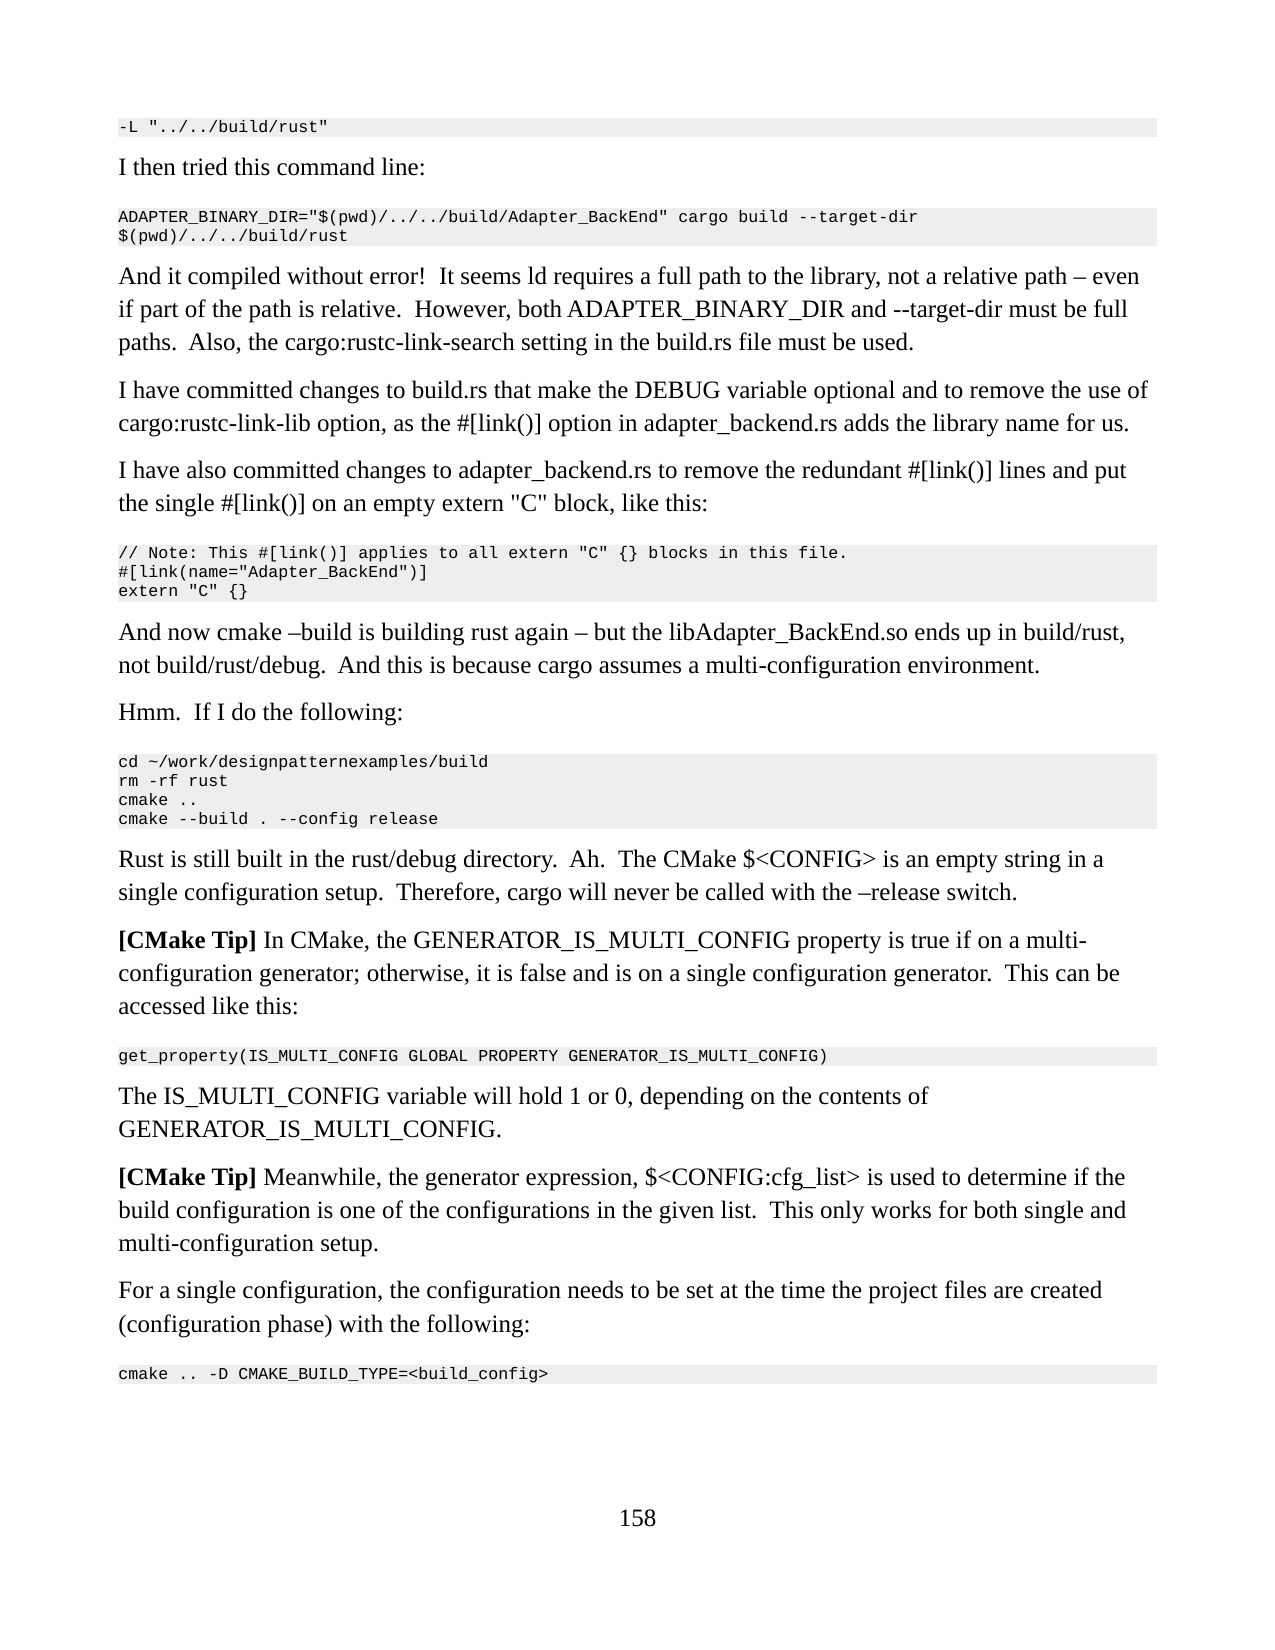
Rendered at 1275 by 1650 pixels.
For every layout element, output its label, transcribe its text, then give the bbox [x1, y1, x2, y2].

text rm -rf rust [118, 773, 1157, 792]
text I have committed changes to build.rs that make the DEBUG variable optional and to remove the use of cargo:rustc-link-lib option, as the #[link()] option in adapter_backend.rs adds the library name for us. [118, 375, 1157, 437]
text Rust is still built in the rust/debug directory. Ah. The CMake $<CONFIG> is an empty string in a single configuration setup. Therefore, cargo will never be called with the –release switch. [118, 844, 1157, 906]
text #[link(name="Adapter_BackEnd")] [118, 564, 1157, 583]
text [CMake Tip] Meanwhile, the generator expression, $<CONFIG:cfg_list> is used to determine if the build configuration is one of the configurations in the given list. This only works for both single and multi-configuration setup. [118, 1162, 1157, 1257]
text The IS_MULTI_CONFIG variable will hold 1 or 0, depending on the contents of GENERATOR_IS_MULTI_CONFIG. [118, 1081, 1157, 1143]
text cd ~/work/designpatternexamples/build [118, 754, 1157, 773]
text [CMake Tip] In CMake, the GENERATOR_IS_MULTI_CONFIG property is true if on a multi-configuration generator; otherwise, it is false and is on a single configuration generator. This can be accessed like this: [118, 925, 1157, 1020]
text extern "C" {} [118, 583, 1157, 602]
text I then tried this command line: [118, 152, 1157, 181]
text // Note: This #[link()] applies to all extern "C" {} blocks in this file. [118, 545, 1157, 564]
text get_property(IS_MULTI_CONFIG GLOBAL PROPERTY GENERATOR_IS_MULTI_CONFIG) [118, 1047, 1157, 1066]
text ADAPTER_BINARY_DIR="$(pwd)/../../build/Adapter_BackEnd" cargo build --target-dir $(pwd)/../../build/rust [118, 208, 1157, 246]
text And now cmake –build is building rust again – but the libAdapter_BackEnd.so ends up in build/rust, not build/rust/debug. And this is because cargo assumes a multi-configuration environment. [118, 617, 1157, 678]
text cmake --build . --config release [118, 810, 1157, 829]
text cmake .. [118, 792, 1157, 810]
text And it compiled without error! It seems ld requires a full path to the library, not a relative path – even if part of the path is relative. However, both ADAPTER_BINARY_DIR and --target-dir must be full paths. Also, the cargo:rustc-link-search setting in the build.rs file must be used. [118, 261, 1157, 356]
text For a single configuration, the configuration needs to be set at the time the project files are created (configuration phase) with the following: [118, 1276, 1157, 1337]
text cmake .. -D CMAKE_BUILD_TYPE=<build_config> [118, 1365, 1157, 1384]
text I have also committed changes to adapter_backend.rs to remove the redundant #[link()] lines and put the single #[link()] on an empty extern "C" block, like this: [118, 456, 1157, 517]
text -L "../../build/rust" [118, 118, 1157, 137]
text Hmm. If I do the following: [118, 697, 1157, 726]
